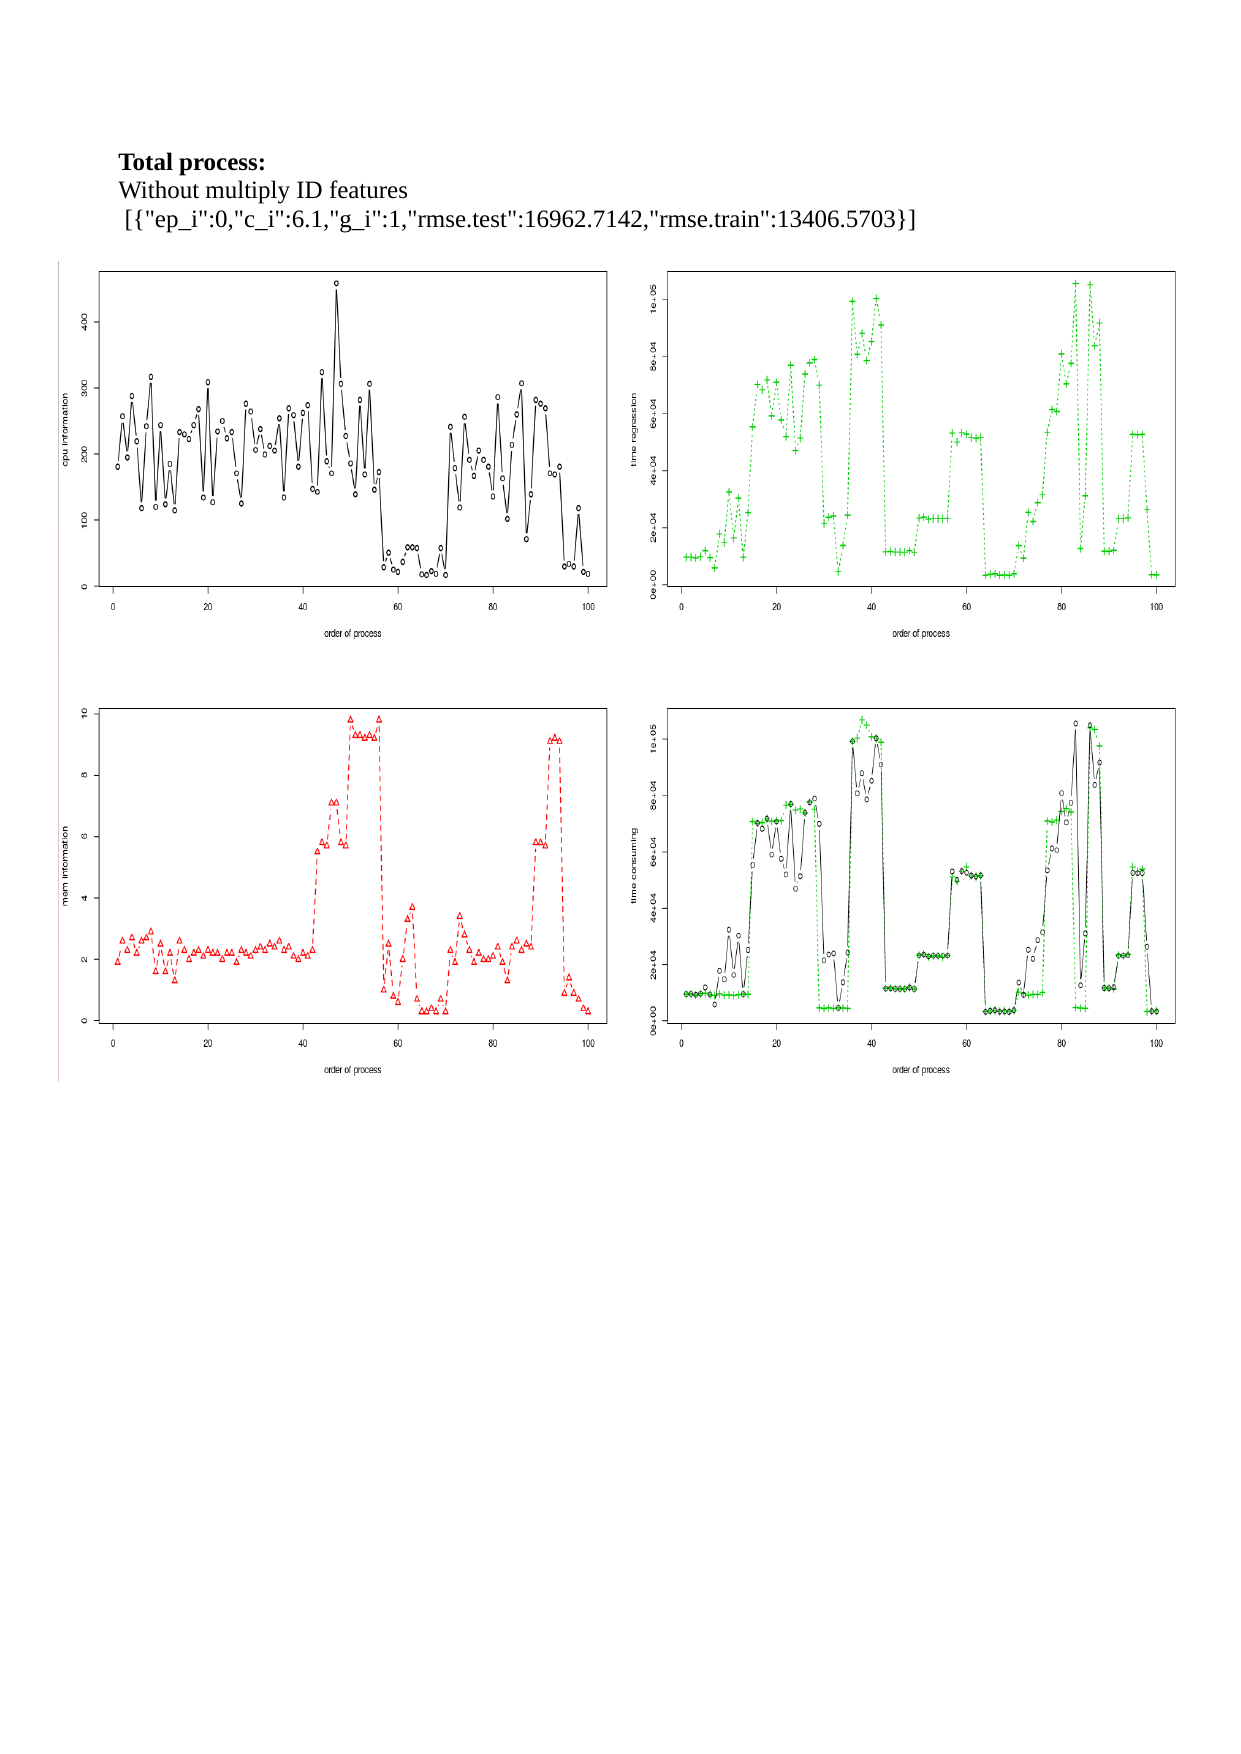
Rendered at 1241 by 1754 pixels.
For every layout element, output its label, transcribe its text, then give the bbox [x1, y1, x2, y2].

text [{"ep_i":0,"c_i":6.1,"g_i":1,"rmse.test":16962.7142,"rmse.train":13406.5703}] [118, 204, 1122, 233]
text Without multiply ID features [118, 176, 1122, 204]
text Total process: [118, 147, 1122, 176]
picture [58, 261, 1182, 1082]
